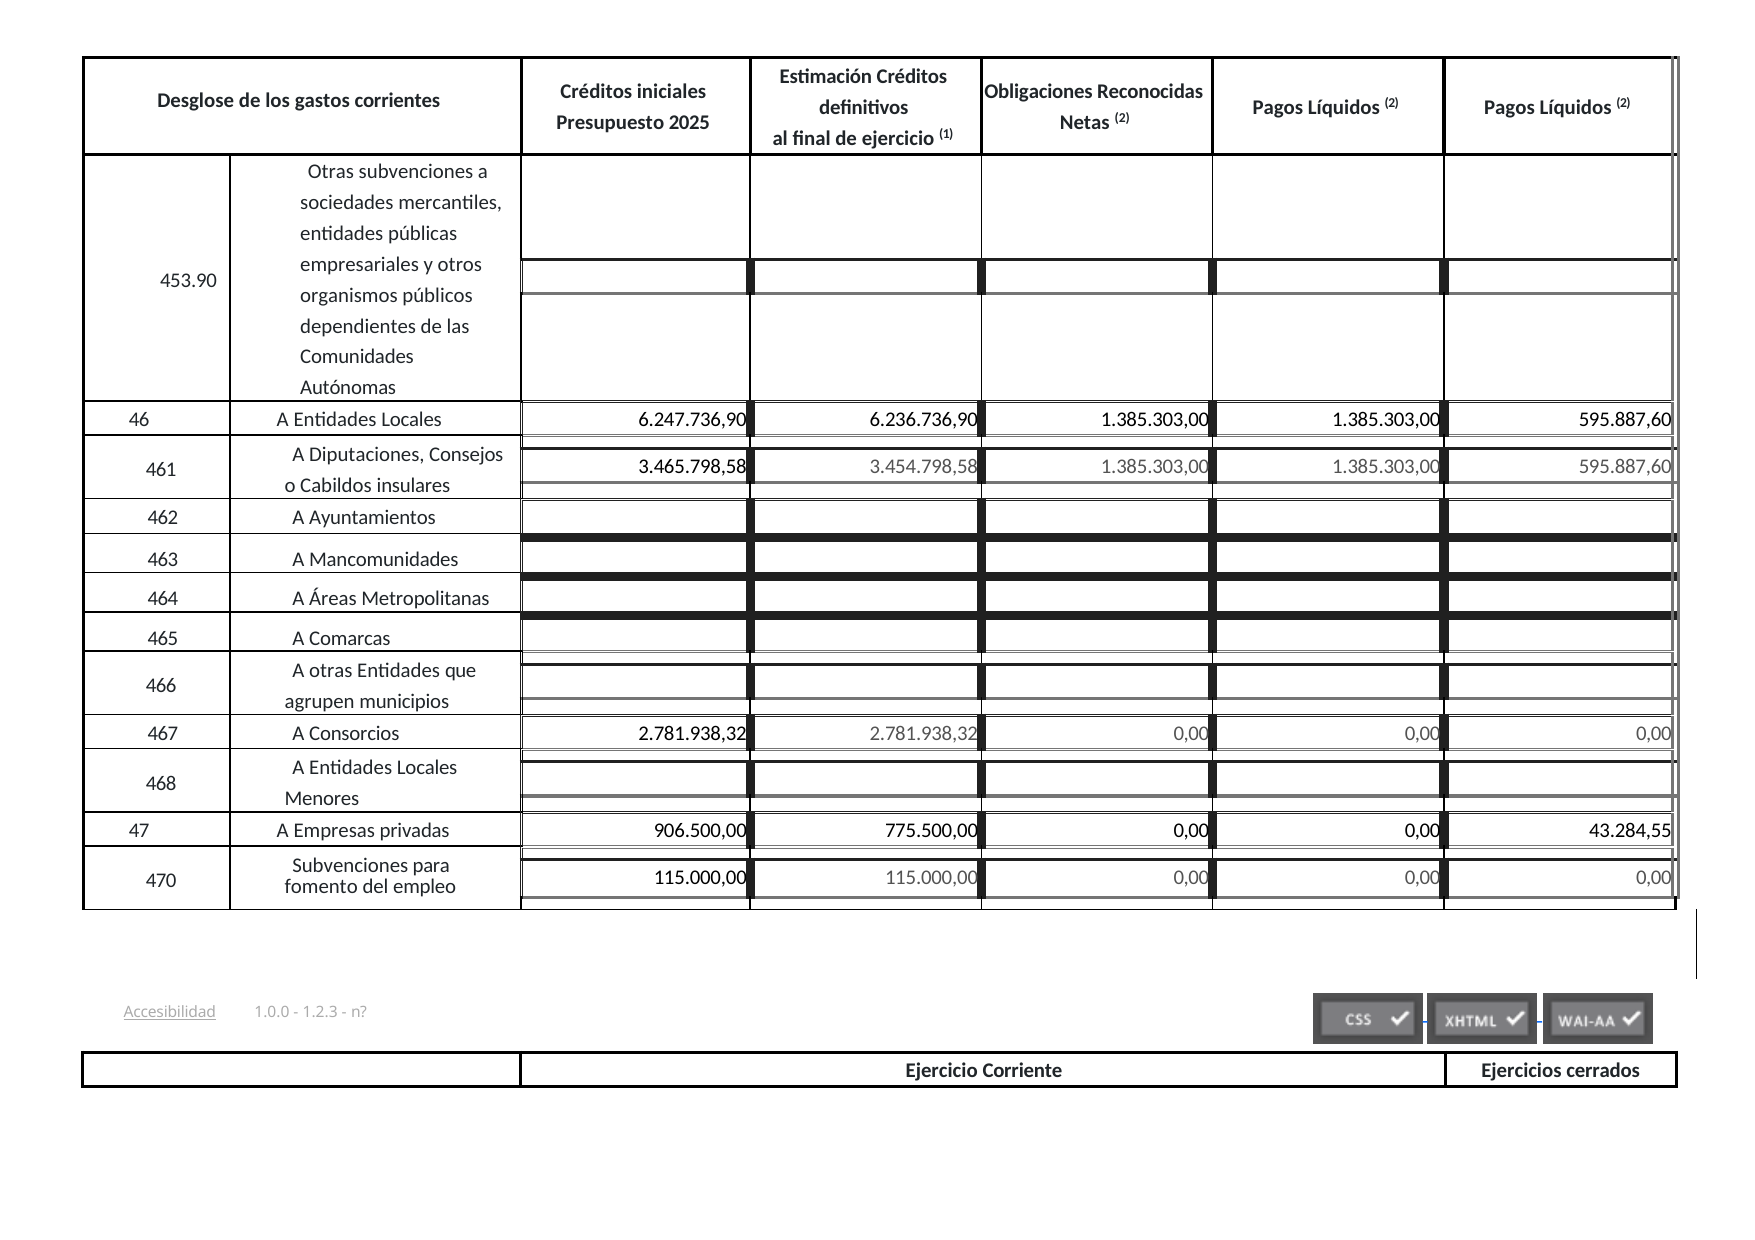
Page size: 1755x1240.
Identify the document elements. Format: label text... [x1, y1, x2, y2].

table_cell [751, 156, 981, 258]
table_cell [1213, 899, 1443, 909]
table_cell A Mancomunidades [231, 534, 520, 572]
table_cell [231, 896, 520, 909]
table_cell [523, 437, 749, 447]
table_cell A Ayuntamientos [231, 499, 520, 533]
table_cell [523, 798, 749, 811]
table_cell [523, 581, 746, 611]
table_cell 0,00 [1217, 861, 1439, 896]
table_cell [982, 899, 1212, 909]
table_cell [986, 261, 1208, 292]
table_cell [982, 437, 1212, 447]
table_cell [523, 700, 749, 713]
table_cell [755, 581, 977, 611]
table_cell [85, 896, 229, 909]
table_cell [1449, 542, 1671, 572]
table_cell [1445, 653, 1671, 662]
table_cell 464 [85, 573, 229, 611]
table_cell [1217, 542, 1439, 572]
table_cell [1217, 666, 1439, 697]
table_cell [986, 542, 1208, 572]
table_cell 2.781.938,32 [523, 717, 746, 748]
table_cell [755, 542, 977, 572]
table_cell [751, 899, 981, 909]
table_cell [1445, 700, 1671, 713]
table_cell [986, 666, 1208, 697]
table_cell [1449, 581, 1671, 611]
table_cell 1.385.303,00 [986, 450, 1208, 481]
table_cell 595.887,60 [1449, 403, 1671, 434]
table_cell A Áreas Metropolitanas [231, 573, 520, 611]
table_cell [84, 910, 230, 979]
table_cell 43.284,55 [1449, 814, 1671, 845]
table_cell 0,00 [986, 861, 1208, 896]
table_cell [1677, 896, 1696, 909]
table_cell [751, 437, 981, 447]
table_cell [1217, 763, 1439, 794]
table_cell [751, 849, 981, 858]
table_cell 6.236.736,90 [755, 403, 977, 434]
table_cell A Entidades Locales [231, 402, 520, 434]
table_cell [982, 849, 1212, 858]
table_cell 3.465.798,58 [523, 450, 746, 481]
table_cell [982, 653, 1212, 662]
table_cell [1213, 295, 1443, 400]
table_cell A Diputaciones, Consejos o Cabildos insulares [231, 436, 520, 497]
table_cell A Entidades Locales Menores [231, 749, 520, 811]
table_cell [1445, 849, 1671, 858]
table_cell Otras subvenciones a sociedades mercantiles, entidades públicas empresariales y otros organismos públicos dependientes de las Comunidades Autónomas [231, 156, 520, 400]
table_cell A Comarcas [231, 613, 520, 650]
table_cell Pagos Líquidos (2) [1446, 59, 1671, 153]
table_cell [523, 751, 749, 760]
table_cell 0,00 [986, 717, 1208, 748]
table_cell Estimación Créditos definitivos al final de ejercicio (1) [752, 59, 980, 153]
table_cell [60, 896, 82, 909]
table_cell [986, 501, 1208, 533]
table_cell [981, 910, 1213, 979]
table_cell [1217, 620, 1439, 650]
table_cell [521, 910, 750, 979]
table_cell [755, 261, 977, 292]
table_cell [755, 620, 977, 650]
table_cell [1213, 156, 1443, 258]
table_cell [1675, 909, 1696, 979]
table_cell [523, 653, 749, 662]
table_cell 0,00 [986, 814, 1208, 845]
table_cell A Consorcios [231, 715, 520, 748]
table_cell [751, 295, 981, 400]
table_cell 468 [85, 749, 229, 811]
table_cell [523, 666, 746, 697]
table_cell [1213, 653, 1443, 662]
table_cell [523, 261, 746, 292]
table_cell 462 [85, 499, 229, 533]
table_cell [1449, 620, 1671, 650]
table_cell [750, 910, 981, 979]
table_cell [1444, 910, 1675, 979]
table_cell [1449, 666, 1671, 697]
table_cell [1449, 501, 1671, 533]
table_cell 0,00 [1217, 717, 1439, 748]
table_cell 465 [85, 613, 229, 650]
table_cell A Empresas privadas [231, 813, 520, 845]
table_cell 775.500,00 [755, 814, 977, 845]
table_cell [982, 295, 1212, 400]
table_cell [982, 751, 1212, 760]
table_cell Créditos iniciales Presupuesto 2025 [523, 59, 749, 153]
table_cell [986, 620, 1208, 650]
table_cell [1217, 261, 1439, 292]
table_cell [522, 899, 749, 909]
table_cell [1213, 849, 1443, 858]
table_cell 1.385.303,00 [1217, 450, 1439, 481]
table_cell 115.000,00 [523, 861, 746, 896]
table_cell Subvenciones para fomento del empleo [231, 847, 520, 896]
table_cell [755, 763, 977, 794]
table_cell 0,00 [1217, 814, 1439, 845]
table_cell [751, 484, 981, 497]
table_cell [1449, 763, 1671, 794]
table_cell Pagos Líquidos (2) [1214, 59, 1442, 153]
table_cell [522, 156, 749, 258]
table_cell [1217, 501, 1439, 533]
table_cell 47 [85, 813, 229, 845]
table_cell 453.90 [85, 156, 229, 400]
table_cell [751, 798, 981, 811]
table_cell [1213, 484, 1443, 497]
table_cell [982, 484, 1212, 497]
table_cell [1213, 700, 1443, 713]
table_cell [523, 484, 749, 497]
table_cell [751, 751, 981, 760]
table_cell [1213, 437, 1443, 447]
table_cell [522, 295, 749, 400]
table_cell [1445, 899, 1674, 909]
table_cell 0,00 [1449, 861, 1671, 896]
table_cell 3.454.798,58 [755, 450, 977, 481]
table_cell 467 [85, 715, 229, 748]
table_cell [523, 542, 746, 572]
table_cell [523, 849, 749, 858]
table_cell [986, 763, 1208, 794]
table_cell 0,00 [1449, 717, 1671, 748]
table_cell [982, 700, 1212, 713]
table_cell 2.781.938,32 [755, 717, 977, 748]
table_cell [986, 581, 1208, 611]
table_cell [1445, 295, 1671, 400]
table_cell 461 [85, 436, 229, 497]
table_cell [1213, 751, 1443, 760]
table_cell [1445, 751, 1671, 760]
table_cell [523, 620, 746, 650]
table_cell [60, 909, 83, 979]
table_header [1680, 56, 1696, 896]
table_cell 1.385.303,00 [1217, 403, 1439, 434]
table_cell A otras Entidades que agrupen municipios [231, 652, 520, 713]
table_cell 463 [85, 534, 229, 572]
table_cell Obligaciones Reconocidas Netas (2) [983, 59, 1211, 153]
table_cell 470 [85, 847, 229, 896]
table_header [60, 56, 82, 896]
table_cell [1445, 798, 1671, 811]
table_cell 906.500,00 [523, 814, 746, 845]
table_cell [523, 501, 746, 533]
table_cell 1.385.303,00 [986, 403, 1208, 434]
table_cell [1445, 484, 1671, 497]
table_cell [1213, 798, 1443, 811]
table_cell [751, 653, 981, 662]
table_cell [230, 910, 521, 979]
table_cell [523, 763, 746, 794]
table_cell 6.247.736,90 [523, 403, 746, 434]
table_cell [1213, 910, 1444, 979]
table_cell 595.887,60 [1449, 450, 1671, 481]
table_cell [1445, 437, 1671, 447]
table_header Desglose de los gastos corrientes [85, 59, 520, 153]
table_cell 46 [85, 402, 229, 434]
table_cell [982, 156, 1212, 258]
table_cell 115.000,00 [755, 861, 977, 896]
table_cell Accesibilidad 1.0.0 - 1.2.3 - n? [60, 979, 1696, 1023]
table_cell [1445, 156, 1671, 258]
table_cell [755, 501, 977, 533]
table_cell [755, 666, 977, 697]
table_cell 466 [85, 652, 229, 713]
table_cell [751, 700, 981, 713]
table_cell [982, 798, 1212, 811]
table_cell [1449, 261, 1671, 292]
table_cell [1217, 581, 1439, 611]
